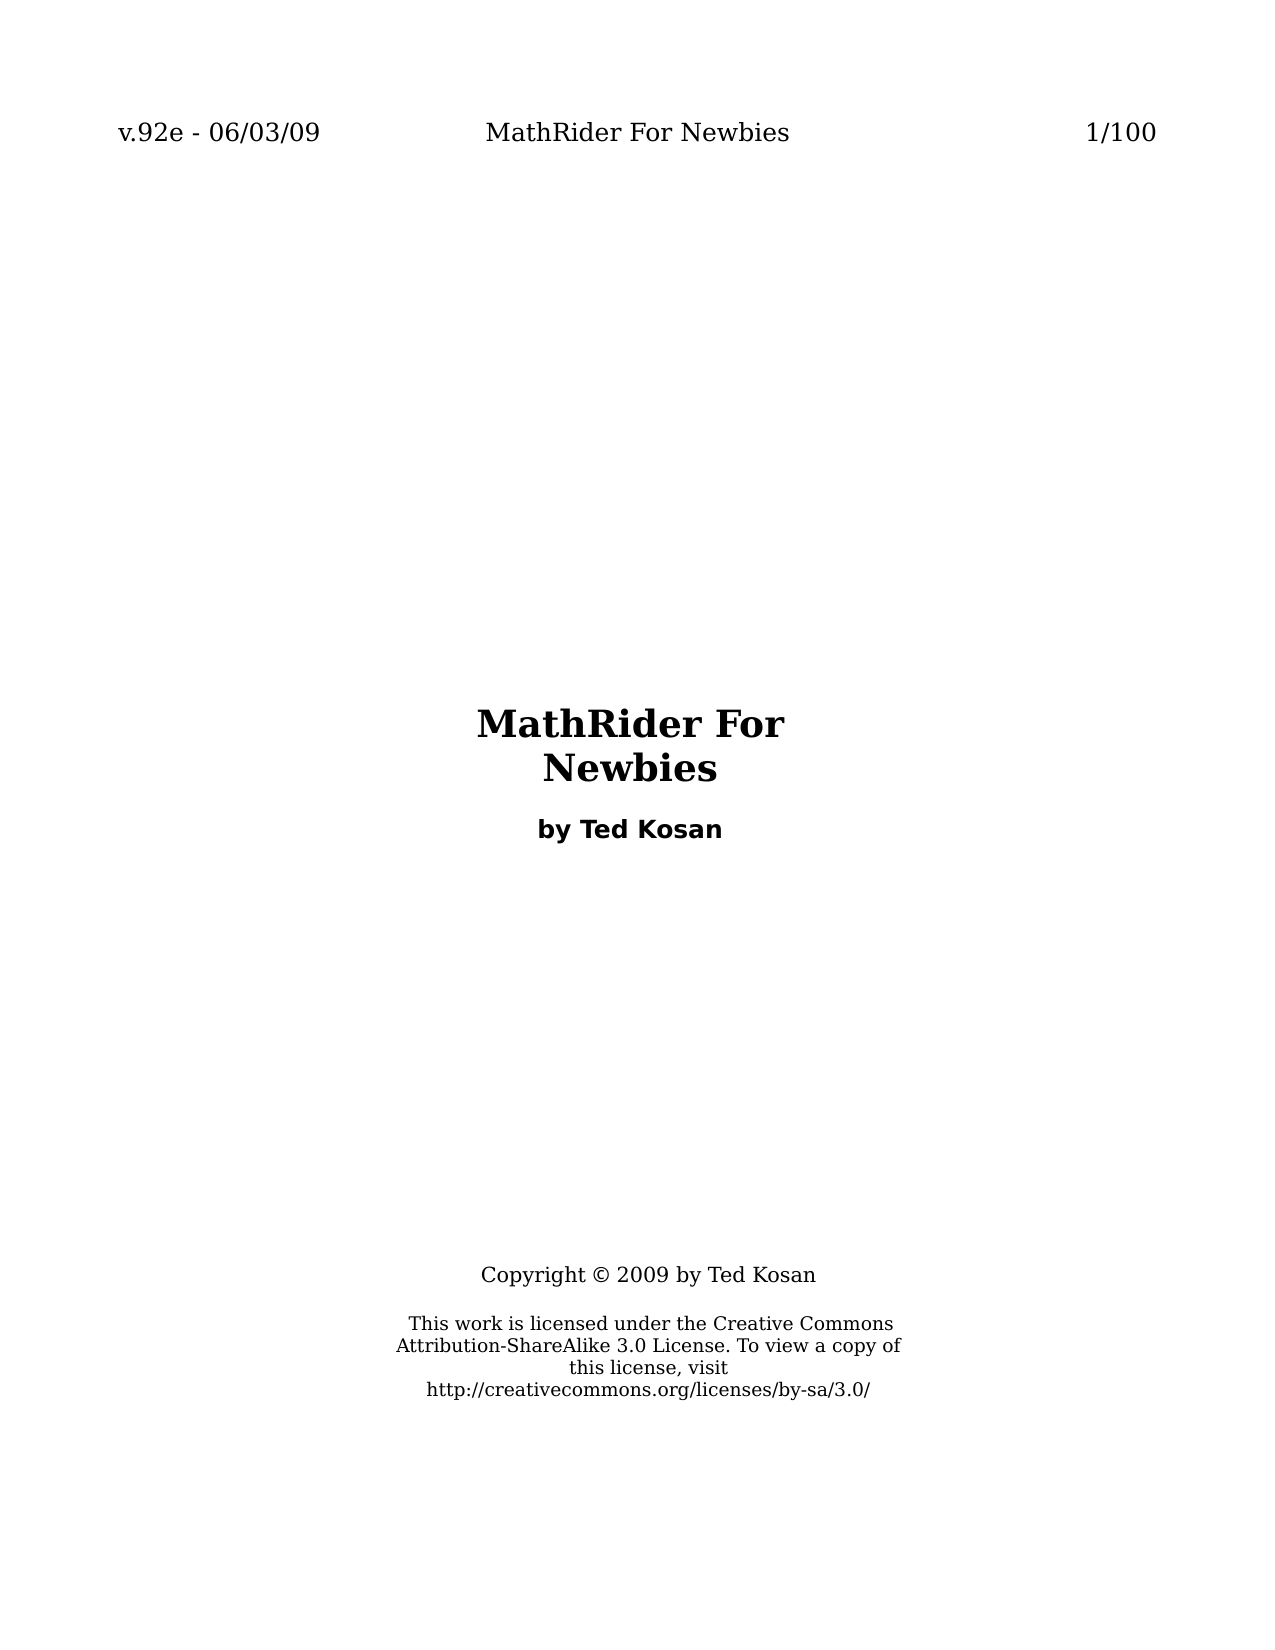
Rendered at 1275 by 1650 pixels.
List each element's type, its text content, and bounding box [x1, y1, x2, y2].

text by Ted Kosan [427, 815, 832, 844]
text This work is licensed under the Creative Commons Attribution-ShareAlike 3.0 License. To view a copy of this license, visit http://creativecommons.org/licenses/by-sa/3.0/ [382, 1313, 915, 1401]
text MathRider For Newbies [427, 702, 832, 790]
text Copyright © 2009 by Ted Kosan [382, 1260, 915, 1289]
